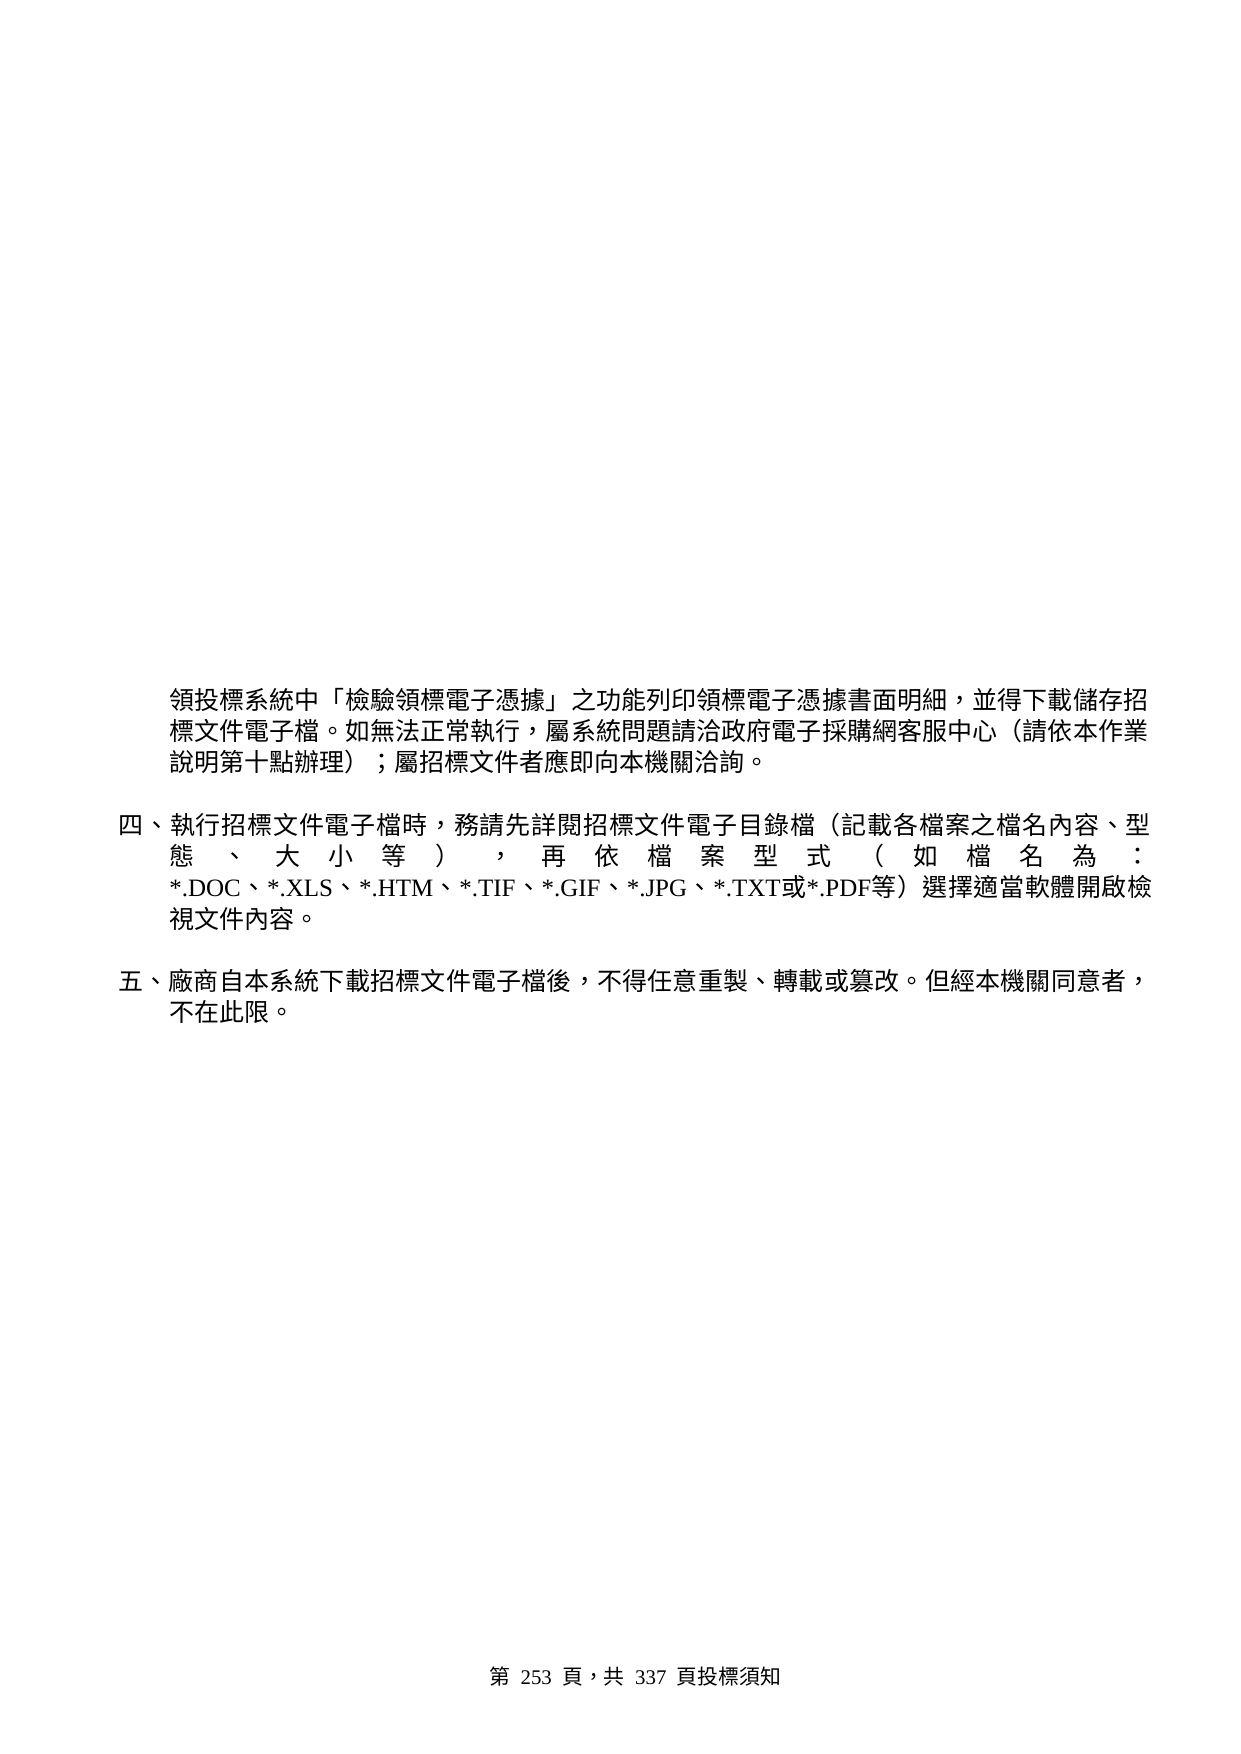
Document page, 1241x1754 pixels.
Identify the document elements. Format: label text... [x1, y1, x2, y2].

text 四、執行招標文件電子檔時，務請先詳閱招標文件電子目錄檔（記載各檔案之檔名內容、型態、大小等），再依檔案型式（如檔名為：*.DOC、*.XLS、*.HTM、*.TIF、*.GIF、*.JPG、*.TXT或*.PDF等）選擇適當軟體開啟檢視文件內容。 [118, 809, 1152, 934]
text 領投標系統中「檢驗領標電子憑據」之功能列印領標電子憑據書面明細，並得下載儲存招標文件電子檔。如無法正常執行，屬系統問題請洽政府電子採購網客服中心（請依本作業說明第十點辦理）；屬招標文件者應即向本機關洽詢。 [118, 684, 1152, 778]
text 五、廠商自本系統下載招標文件電子檔後，不得任意重製、轉載或篡改。但經本機關同意者，不在此限。 [118, 966, 1152, 1028]
